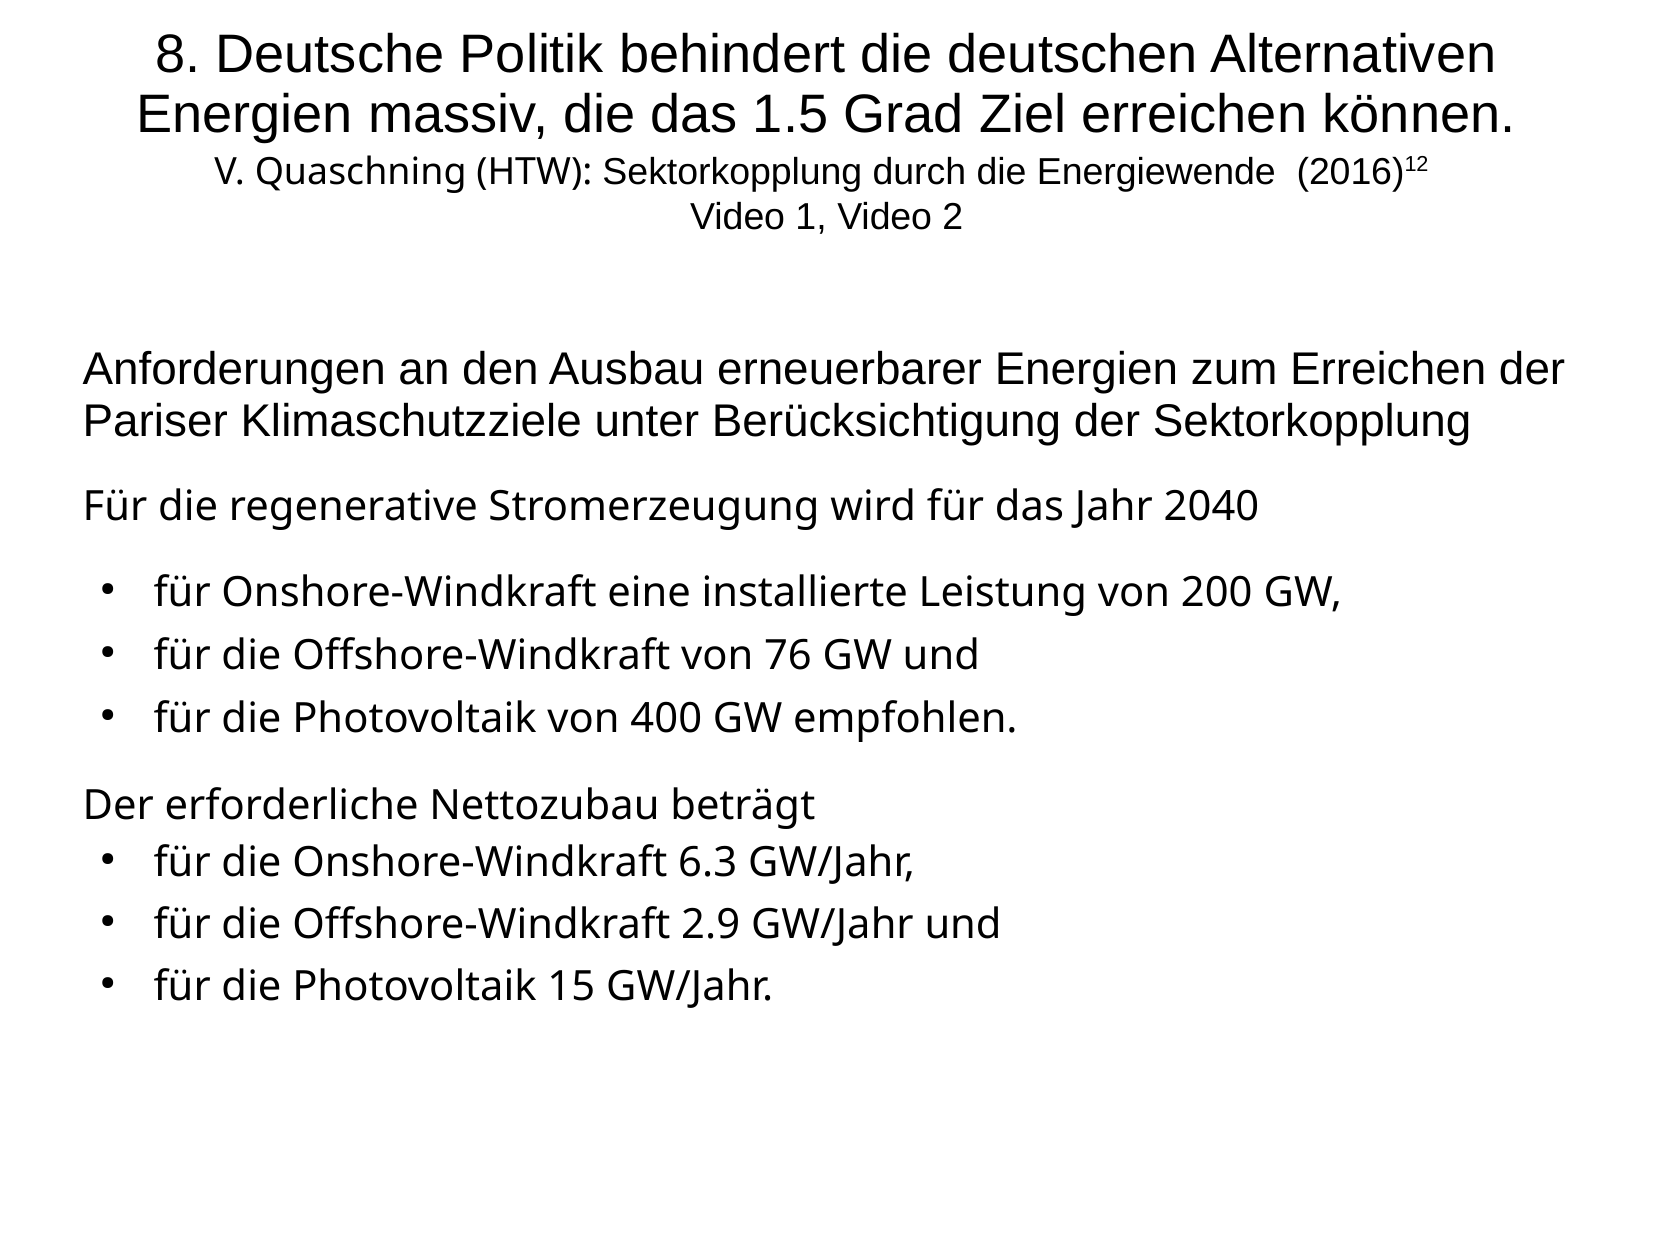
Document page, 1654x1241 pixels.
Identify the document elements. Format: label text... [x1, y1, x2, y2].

title 8. Deutsche Politik behindert die deutschen Alternativen Energien massiv, die das 1.5 Grad Ziel erreichen können. V. Quaschning (HTW): Sektorkopplung durch die Energiewende (2016)12 Video 1, Video 2 [82, 23, 1571, 233]
list Anforderungen an den Ausbau erneuerbarer Energien zum Erreichen der Pariser Klimaschutzziele unter Berücksichtigung der Sektorkopplung Für die regenerative Stromerzeugung wird für das Jahr 2040 für Onshore-Windkraft eine installierte Leistung von 200 GW, für die Offshore-Windkraft von 76 GW und für die Photovoltaik von 400 GW empfohlen. Der erforderliche Nettozubau beträgt für die Onshore-Windkraft 6.3 GW/Jahr, für die Offshore-Windkraft 2.9 GW/Jahr und für die Photovoltaik 15 GW/Jahr. [82, 343, 1571, 1162]
